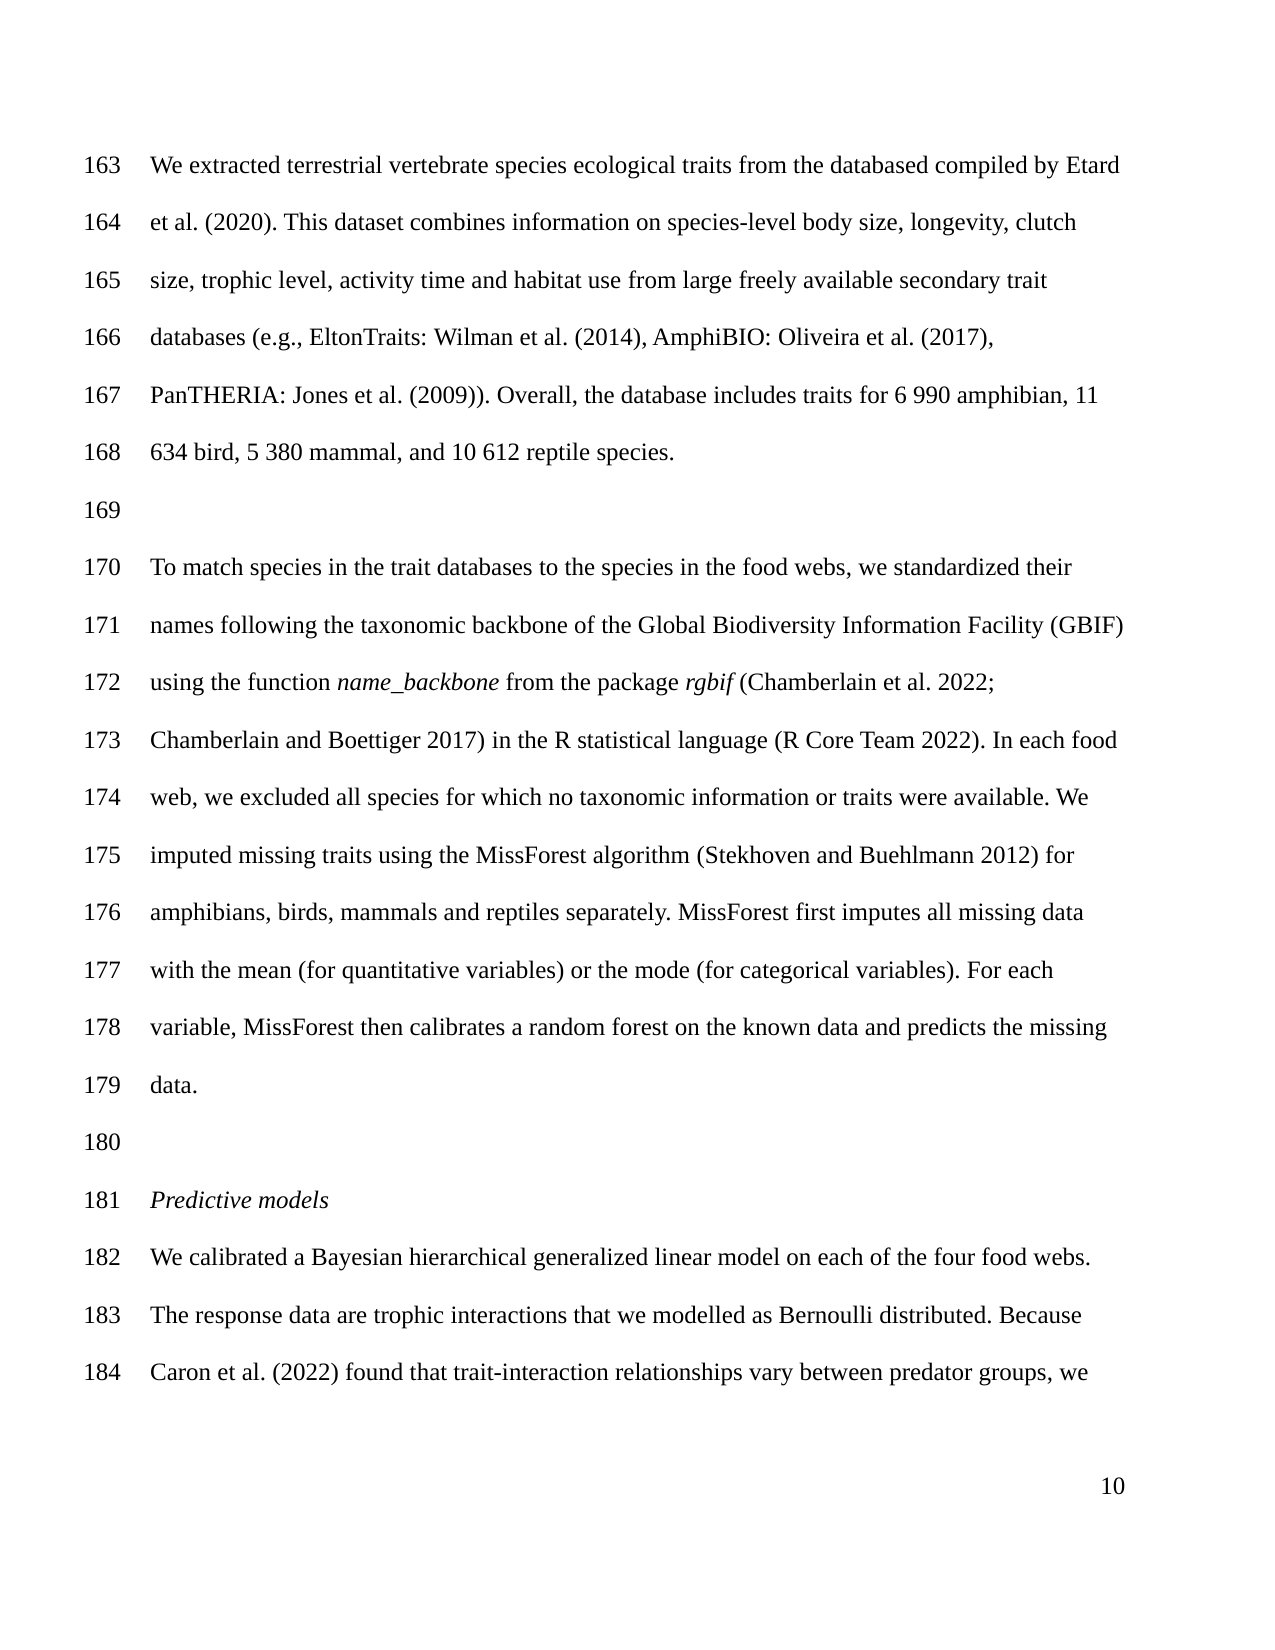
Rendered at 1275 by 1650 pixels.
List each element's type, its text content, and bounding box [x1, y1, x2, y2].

text We calibrated a Bayesian hierarchical generalized linear model on each of the four food webs. The response data are trophic interactions that we modelled as Bernoulli distributed. Because Caron et al. (2022) found that trait-interaction relationships vary between predator groups, we [150, 1242, 1125, 1386]
text Predictive models [150, 1185, 1125, 1214]
text To match species in the trait databases to the species in the food webs, we standardized their names following the taxonomic backbone of the Global Biodiversity Information Facility (GBIF) using the function name_backbone from the package rgbif (Chamberlain et al. 2022; Chamberlain and Boettiger 2017) in the R statistical language (R Core Team 2022). In each food web, we excluded all species for which no taxonomic information or traits were available. We imputed missing traits using the MissForest algorithm (Stekhoven and Buehlmann 2012) for amphibians, birds, mammals and reptiles separately. MissForest first imputes all missing data with the mean (for quantitative variables) or the mode (for categorical variables). For each variable, MissForest then calibrates a random forest on the known data and predicts the missing data. [150, 552, 1125, 1099]
text We extracted terrestrial vertebrate species ecological traits from the databased compiled by Etard et al. (2020). This dataset combines information on species-level body size, longevity, clutch size, trophic level, activity time and habitat use from large freely available secondary trait databases (e.g., EltonTraits: Wilman et al. (2014), AmphiBIO: Oliveira et al. (2017), PanTHERIA: Jones et al. (2009)). Overall, the database includes traits for 6 990 amphibian, 11 634 bird, 5 380 mammal, and 10 612 reptile species. [150, 150, 1125, 466]
